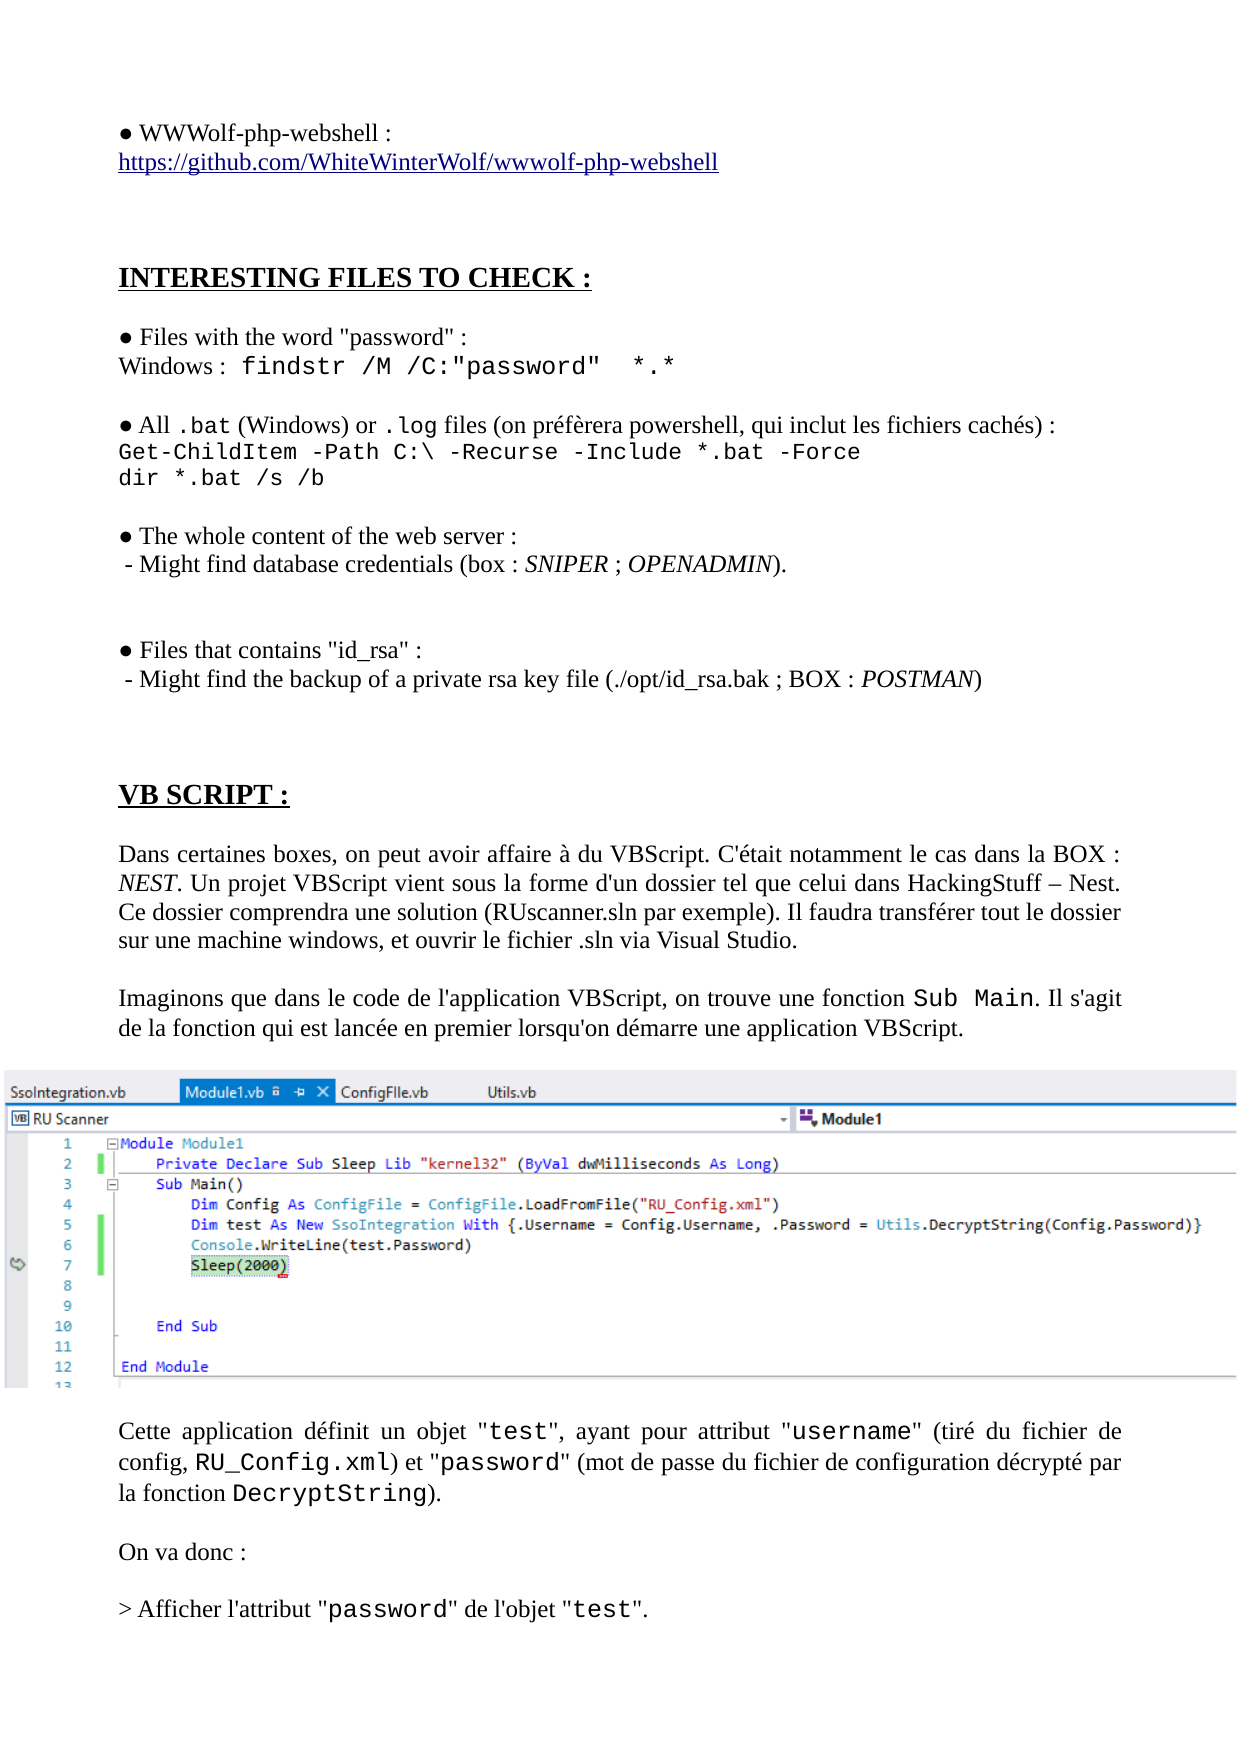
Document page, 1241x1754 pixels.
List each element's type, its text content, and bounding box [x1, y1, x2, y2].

text Imaginons que dans le code de l'application VBScript, on trouve une fonction Sub Main. Il s'agit de la fonction qui est lancée en premier lorsqu'on démarre une application VBScript. [118, 983, 1122, 1042]
text - Might find database credentials (box : SNIPER ; OPENADMIN). [118, 549, 1122, 578]
text ● Files with the word "password" : [118, 322, 1122, 351]
text > Afficher l'attribut "password" de l'objet "test". [118, 1594, 1122, 1625]
text INTERESTING FILES TO CHECK : [118, 261, 1122, 294]
text https://github.com/WhiteWinterWolf/wwwolf-php-webshell [118, 147, 1122, 176]
text - Might find the backup of a private rsa key file (./opt/id_rsa.bak ; BOX : POSTMAN) [118, 664, 1122, 692]
text dir *.bat /s /b [118, 467, 1122, 492]
text Get-ChildItem -Path C:\ -Recurse -Include *.bat -Force [118, 441, 1122, 467]
text ● WWWolf-php-webshell : [118, 118, 1122, 147]
text Windows : findstr /M /C:"password" *.* [118, 351, 1122, 382]
text ● All .bat (Windows) or .log files (on préfèrera powershell, qui inclut les fichiers cachés) : [118, 410, 1122, 441]
text ● Files that contains "id_rsa" : [118, 635, 1122, 664]
text On va donc : [118, 1537, 1122, 1566]
text ● The whole content of the web server : [118, 521, 1122, 549]
text Dans certaines boxes, on peut avoir affaire à du VBScript. C'était notamment le cas dans la BOX : NEST. Un projet VBScript vient sous la forme d'un dossier tel que celui dans HackingStuff – Nest. Ce dossier comprendra une solution (RUscanner.sln par exemple). Il faudra transférer tout le dossier sur une machine windows, et ouvrir le fichier .sln via Visual Studio. [118, 839, 1122, 954]
text VB SCRIPT : [118, 777, 1122, 811]
text Cette application définit un objet "test", ayant pour attribut "username" (tiré du fichier de config, RU_Config.xml) et "password" (mot de passe du fichier de configuration décrypté par la fonction DecryptString). [118, 1416, 1122, 1509]
